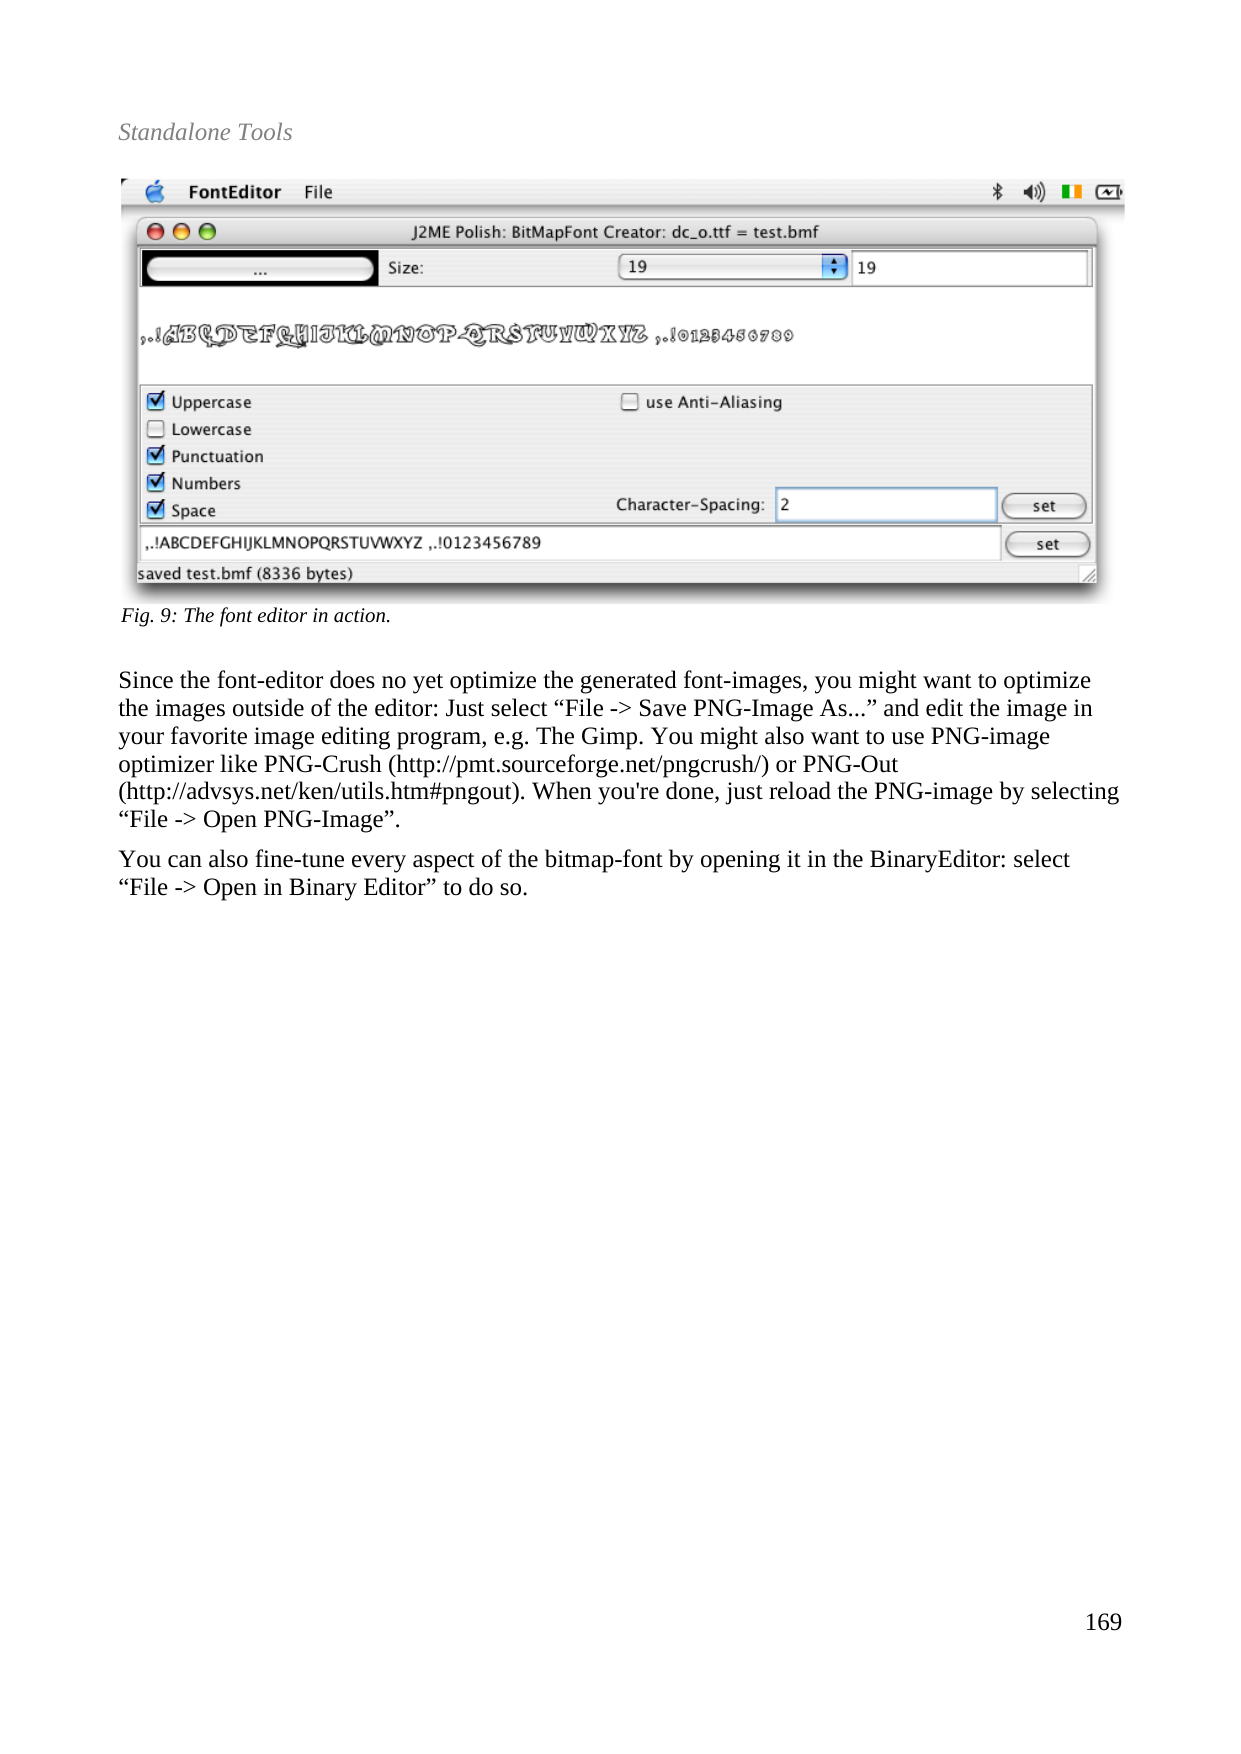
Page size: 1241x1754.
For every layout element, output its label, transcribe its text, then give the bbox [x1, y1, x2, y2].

text Fig. 9: The font editor in action. [121, 604, 1124, 626]
text You can also fine-tune every aspect of the bitmap-font by opening it in the BinaryEditor: select “File -> Open in Binary Editor” to do so. [118, 845, 1122, 901]
text Since the font-editor does no yet optimize the generated font-images, you might want to optimize the images outside of the editor: Just select “File -> Save PNG-Image As...” and edit the image in your favorite image editing program, e.g. The Gimp. You might also want to use PNG-image optimizer like PNG-Crush (http://pmt.sourceforge.net/pngcrush/) or PNG-Out (http://advsys.net/ken/utils.htm#pngout). When you're done, just reload the PNG-image by selecting “File -> Open PNG-Image”. [118, 667, 1122, 833]
picture [120, 175, 1125, 604]
